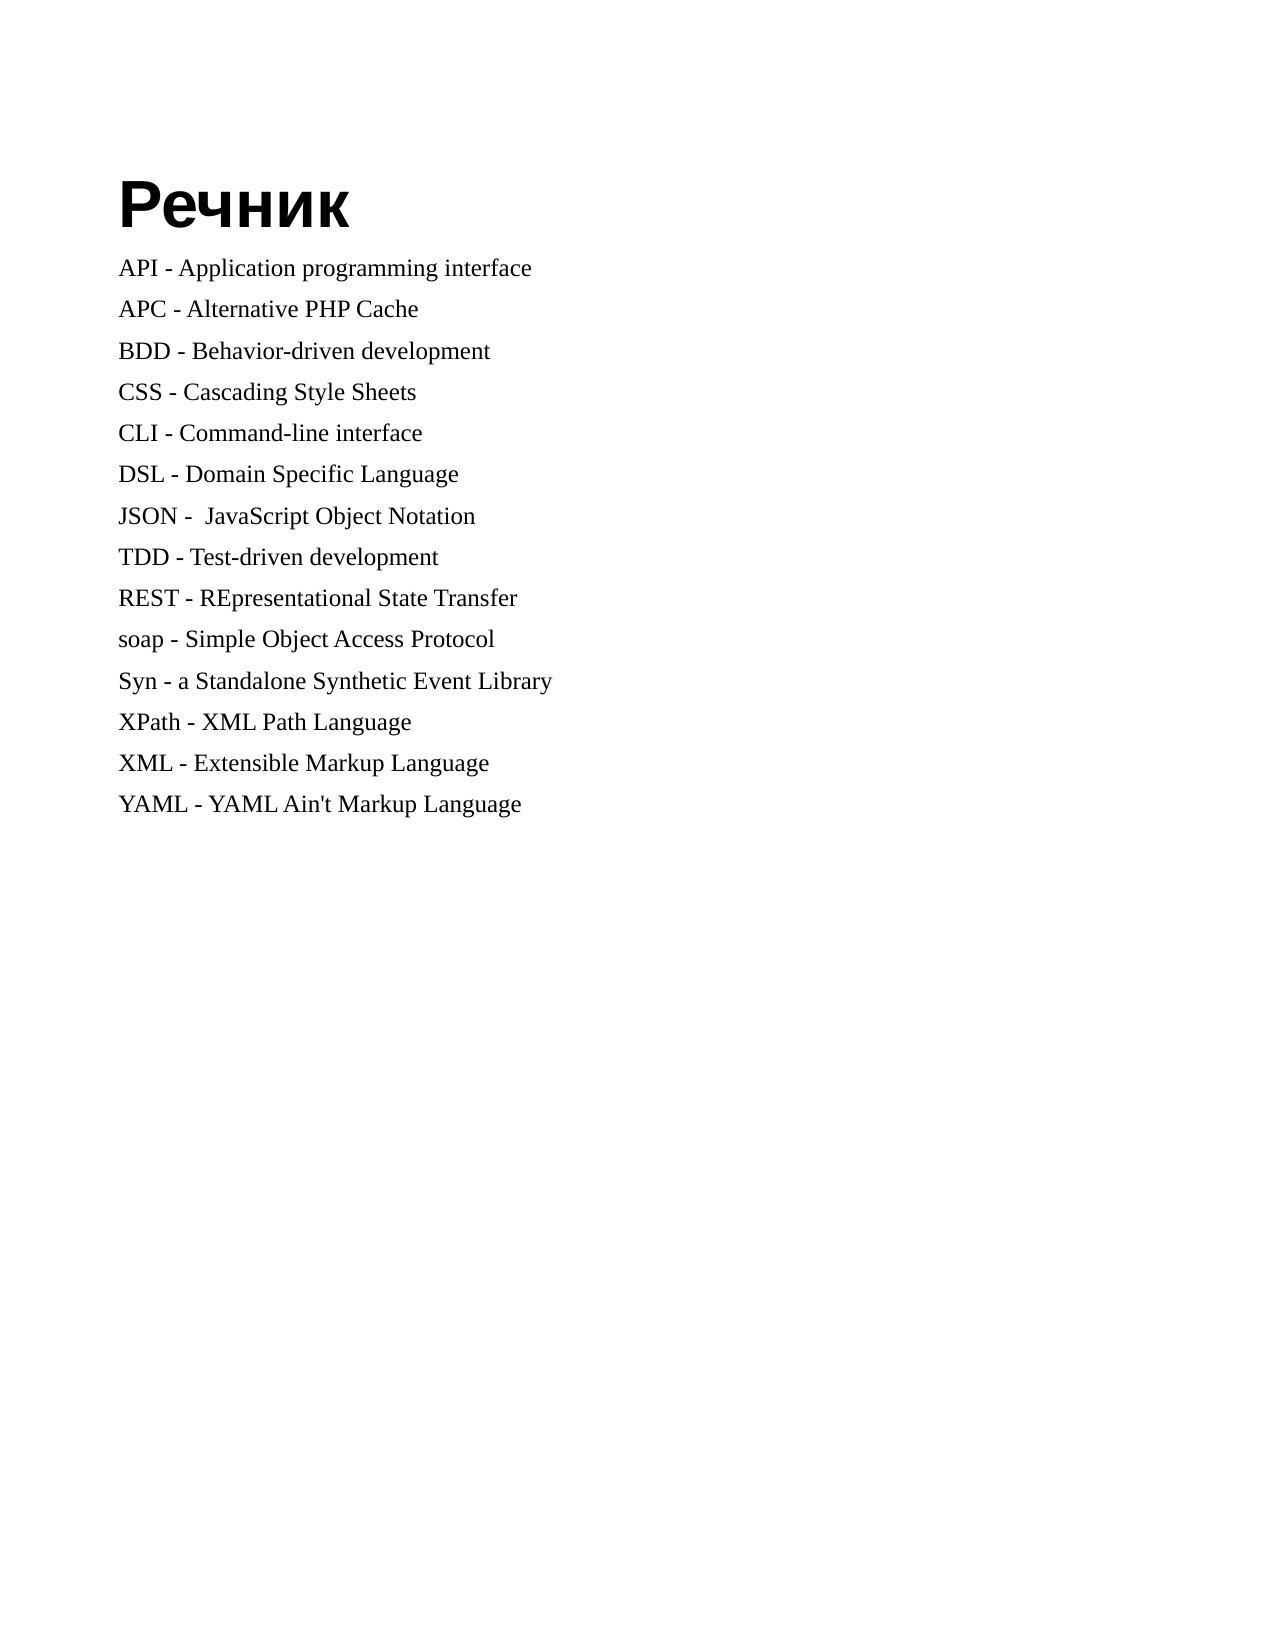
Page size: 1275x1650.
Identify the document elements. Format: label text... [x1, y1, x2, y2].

text XML - Extensible Markup Language [118, 748, 1157, 777]
text API - Application programming interface [118, 253, 1157, 282]
text CSS - Cascading Style Sheets [118, 377, 1157, 406]
text XPath - XML Path Language [118, 707, 1157, 736]
text BDD - Behavior-driven development [118, 336, 1157, 364]
text REST - REpresentational State Transfer [118, 583, 1157, 612]
text TDD - Test-driven development [118, 542, 1157, 571]
text APC - Alternative PHP Cache [118, 294, 1157, 323]
text DSL - Domain Specific Language [118, 459, 1157, 488]
text Syn - a Standalone Synthetic Event Library [118, 666, 1157, 694]
text CLI - Command-line interface [118, 418, 1157, 447]
text YAML - YAML Ain't Markup Language [118, 789, 1157, 818]
text soap - Simple Object Access Protocol [118, 624, 1157, 653]
text JSON - JavaScript Object Notation [118, 501, 1157, 529]
subtitle Речник [118, 164, 1157, 241]
